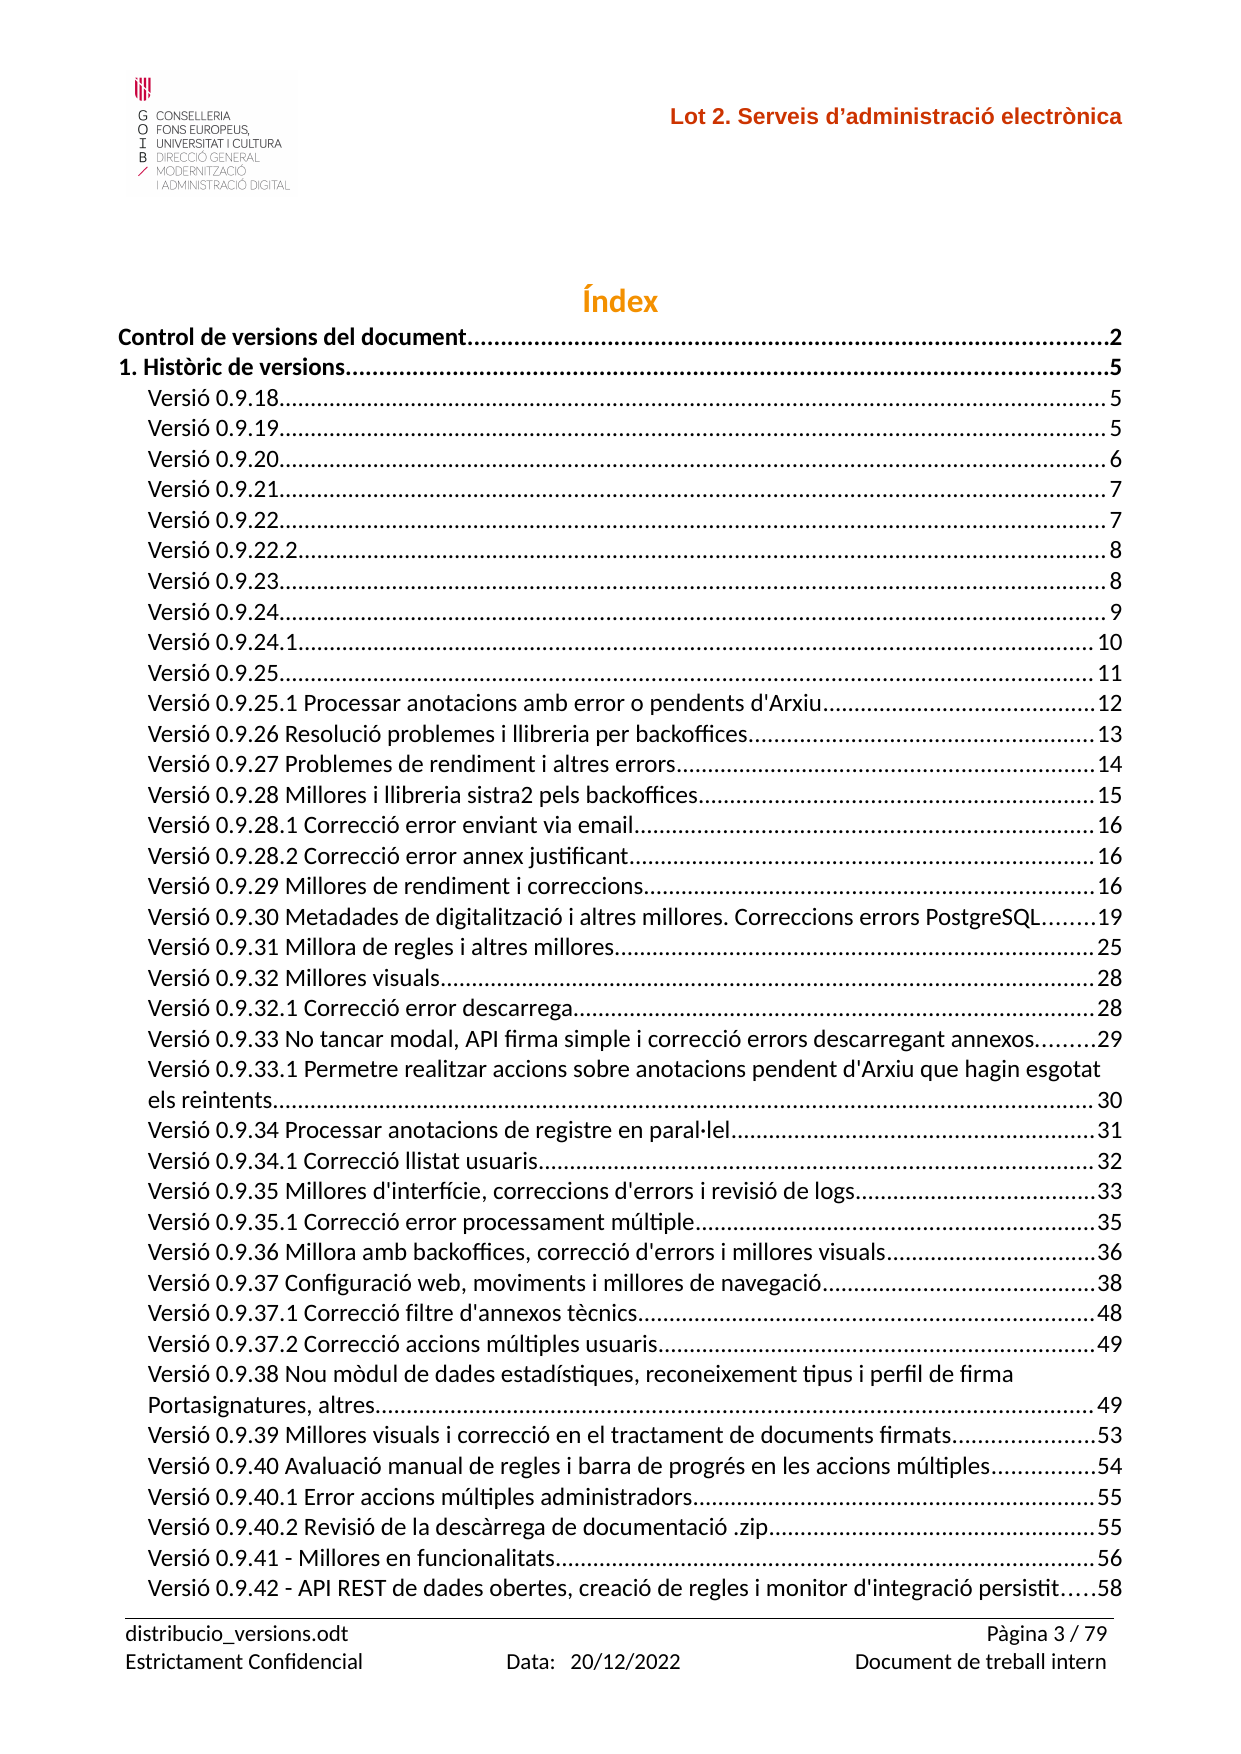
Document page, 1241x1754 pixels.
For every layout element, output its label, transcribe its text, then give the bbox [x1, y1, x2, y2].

text Versió 0.9.35 Millores d'interfície, correccions d'errors i revisió de logs 33 [148, 1176, 1122, 1206]
text Versió 0.9.23 8 [148, 565, 1122, 596]
text Versió 0.9.24 9 [148, 596, 1122, 626]
text Versió 0.9.31 Millora de regles i altres millores. 25 [148, 931, 1122, 962]
text Versió 0.9.19 5 [148, 412, 1122, 443]
text 1. Històric de versions 5 [118, 351, 1122, 382]
text Versió 0.9.27 Problemes de rendiment i altres errors 14 [148, 748, 1122, 779]
text Versió 0.9.34.1 Correcció llistat usuaris 32 [148, 1145, 1122, 1176]
text Versió 0.9.37 Configuració web, moviments i millores de navegació 38 [148, 1267, 1122, 1298]
text Versió 0.9.22 7 [148, 504, 1122, 534]
text Versió 0.9.26 Resolució problemes i llibreria per backoffices 13 [148, 718, 1122, 748]
text Versió 0.9.34 Processar anotacions de registre en paral·lel 31 [148, 1114, 1122, 1145]
text Versió 0.9.18 5 [148, 382, 1122, 412]
text Versió 0.9.25 11 [148, 657, 1122, 687]
picture [126, 70, 299, 197]
text Versió 0.9.32.1 Correcció error descarrega 28 [148, 992, 1122, 1023]
text Versió 0.9.28 Millores i llibreria sistra2 pels backoffices 15 [148, 779, 1122, 809]
text Versió 0.9.40.2 Revisió de la descàrrega de documentació .zip 55 [148, 1511, 1122, 1542]
text Versió 0.9.30 Metadades de digitalització i altres millores. Correccions errors PostgreSQL 19 [148, 901, 1122, 931]
text Versió 0.9.33.1 Permetre realitzar accions sobre anotacions pendent d'Arxiu que hagin esgotat els reintents 30 [148, 1053, 1122, 1114]
text Versió 0.9.21 7 [148, 473, 1122, 504]
text Control de versions del document 2 [118, 321, 1122, 351]
text Versió 0.9.35.1 Correcció error processament múltiple 35 [148, 1206, 1122, 1237]
text Versió 0.9.28.1 Correcció error enviant via email 16 [148, 809, 1122, 840]
text Versió 0.9.28.2 Correcció error annex justificant 16 [148, 840, 1122, 870]
text Versió 0.9.38 Nou mòdul de dades estadístiques, reconeixement tipus i perfil de firma Portasignatures, altres 49 [148, 1359, 1122, 1420]
text Versió 0.9.24.1 10 [148, 626, 1122, 657]
text Versió 0.9.25.1 Processar anotacions amb error o pendents d'Arxiu 12 [148, 687, 1122, 718]
text Índex [118, 280, 1122, 321]
text Versió 0.9.37.2 Correcció accions múltiples usuaris 49 [148, 1328, 1122, 1359]
text Versió 0.9.37.1 Correcció filtre d'annexos tècnics 48 [148, 1298, 1122, 1328]
text Versió 0.9.22.2 8 [148, 534, 1122, 565]
text Versió 0.9.36 Millora amb backoffices, correcció d'errors i millores visuals 36 [148, 1237, 1122, 1267]
text Versió 0.9.41 - Millores en funcionalitats 56 [148, 1542, 1122, 1572]
text Versió 0.9.40.1 Error accions múltiples administradors 55 [148, 1481, 1122, 1511]
text Versió 0.9.33 No tancar modal, API firma simple i correcció errors descarregant annexos 29 [148, 1023, 1122, 1053]
text Versió 0.9.40 Avaluació manual de regles i barra de progrés en les accions múltiples 54 [148, 1450, 1122, 1481]
text Versió 0.9.39 Millores visuals i correcció en el tractament de documents firmats 53 [148, 1420, 1122, 1450]
text Versió 0.9.20 6 [148, 443, 1122, 473]
text Versió 0.9.29 Millores de rendiment i correccions 16 [148, 870, 1122, 901]
text Versió 0.9.32 Millores visuals. 28 [148, 962, 1122, 992]
text Versió 0.9.42 - API REST de dades obertes, creació de regles i monitor d'integració persistit 58 [148, 1572, 1122, 1603]
